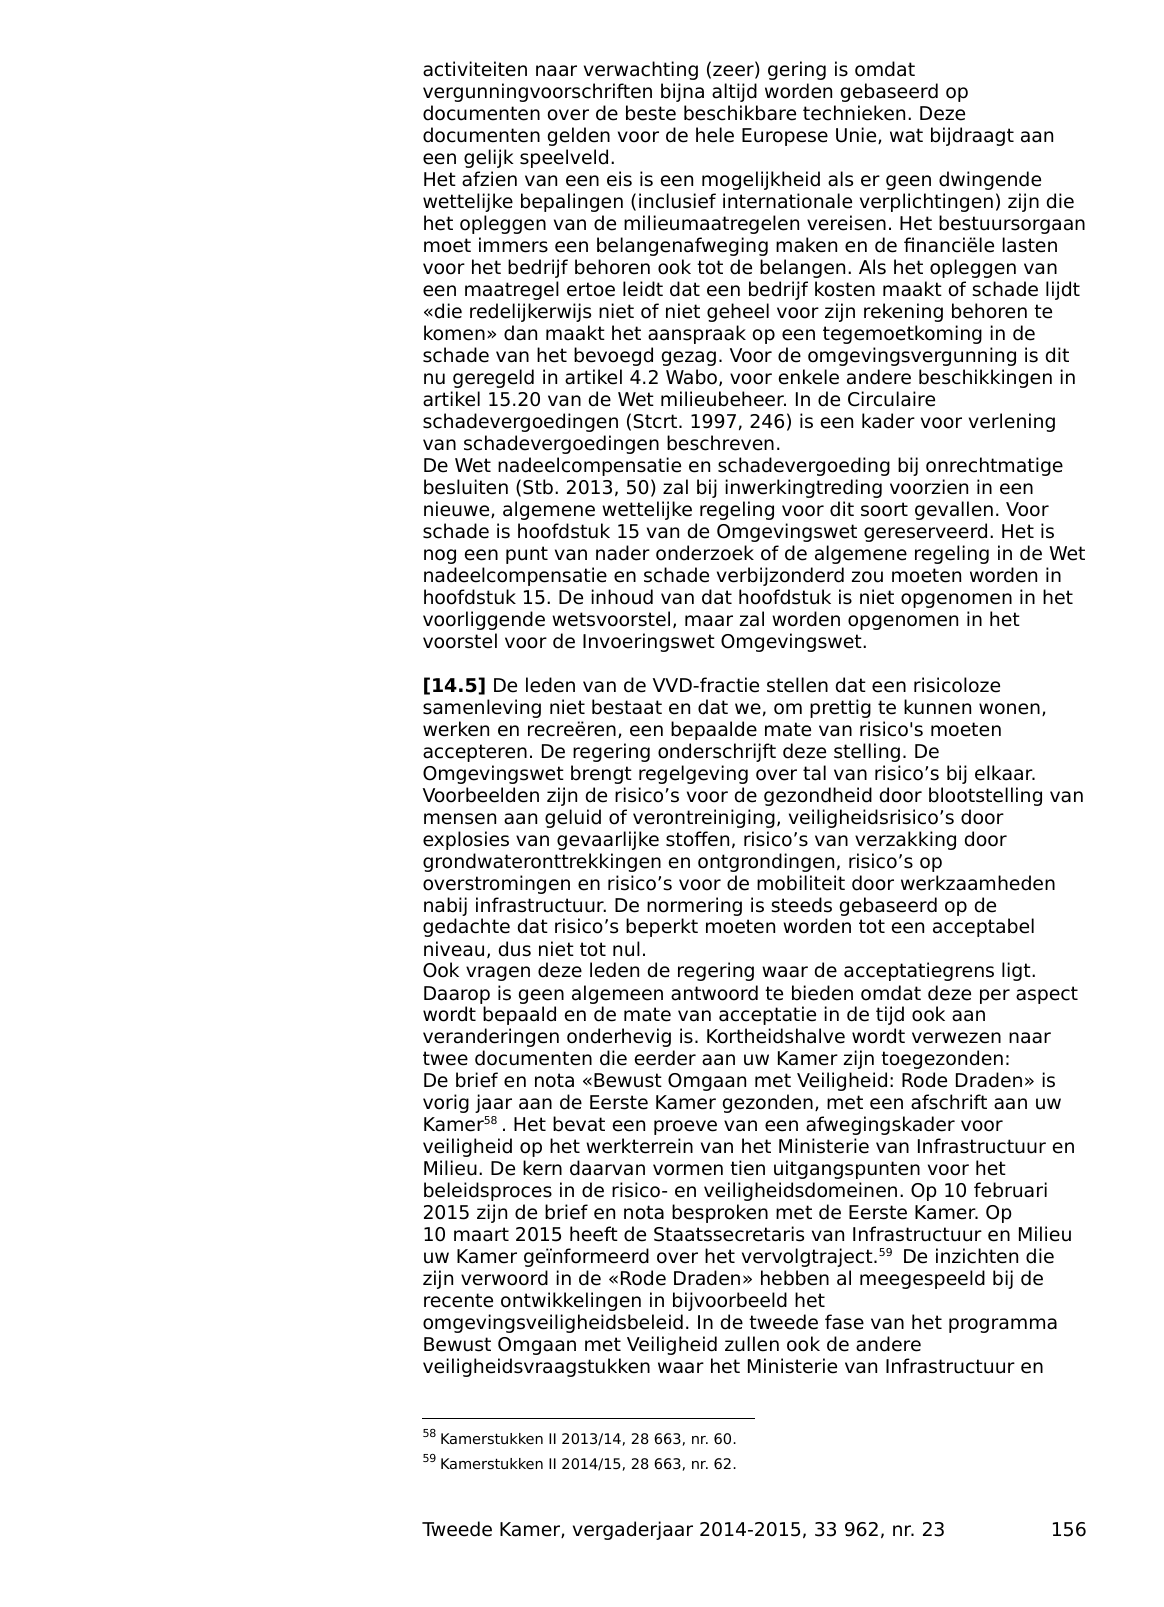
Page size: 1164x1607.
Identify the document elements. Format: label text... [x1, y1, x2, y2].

text De Wet nadeelcompensatie en schadevergoeding bij onrechtmatige besluiten (Stb. 2013, 50) zal bij inwerkingtreding voorzien in een nieuwe, algemene wettelijke regeling voor dit soort gevallen. Voor schade is hoofdstuk 15 van de Omgevingswet gereserveerd. Het is nog een punt van nader onderzoek of de algemene regeling in de Wet nadeelcompensatie en schade verbijzonderd zou moeten worden in hoofdstuk 15. De inhoud van dat hoofdstuk is niet opgenomen in het voorliggende wetsvoorstel, maar zal worden opgenomen in het voorstel voor de Invoeringswet Omgevingswet. [422, 455, 1087, 652]
text Het afzien van een eis is een mogelijkheid als er geen dwingende wettelijke bepalingen (inclusief internationale verplichtingen) zijn die het opleggen van de milieumaatregelen vereisen. Het bestuursorgaan moet immers een belangenafweging maken en de financiële lasten voor het bedrijf behoren ook tot de belangen. Als het opleggen van een maatregel ertoe leidt dat een bedrijf kosten maakt of schade lijdt «die redelijkerwijs niet of niet geheel voor zijn rekening behoren te komen» dan maakt het aanspraak op een tegemoetkoming in de schade van het bevoegd gezag. Voor de omgevingsvergunning is dit nu geregeld in artikel 4.2 Wabo, voor enkele andere beschikkingen in artikel 15.20 van de Wet milieubeheer. In de Circulaire schadevergoedingen (Stcrt. 1997, 246) is een kader voor verlening van schadevergoedingen beschreven. [422, 169, 1087, 455]
text De brief en nota «Bewust Omgaan met Veiligheid: Rode Draden» is vorig jaar aan de Eerste Kamer gezonden, met een afschrift aan uw Kamer. Het bevat een proeve van een afwegingskader voor veiligheid op het werkterrein van het Ministerie van Infrastructuur en Milieu. De kern daarvan vormen tien uitgangspunten voor het beleidsproces in de risico- en veiligheidsdomeinen. Op 10 februari 2015 zijn de brief en nota besproken met de Eerste Kamer. Op 10 maart 2015 heeft de Staatssecretaris van Infrastructuur en Milieu uw Kamer geïnformeerd over het vervolgtraject. De inzichten die zijn verwoord in de «Rode Draden» hebben al meegespeeld bij de recente ontwikkelingen in bijvoorbeeld het omgevingsveiligheidsbeleid. In de tweede fase van het programma Bewust Omgaan met Veiligheid zullen ook de andere veiligheidsvraagstukken waar het Ministerie van Infrastructuur en [422, 1070, 1087, 1378]
text Kamerstukken II 2013/14, 28 663, nr. 60. [422, 1427, 1087, 1449]
text Ook vragen deze leden de regering waar de acceptatiegrens ligt. Daarop is geen algemeen antwoord te bieden omdat deze per aspect wordt bepaald en de mate van acceptatie in de tijd ook aan veranderingen onderhevig is. Kortheidshalve wordt verwezen naar twee documenten die eerder aan uw Kamer zijn toegezonden: [422, 960, 1087, 1070]
text activiteiten naar verwachting (zeer) gering is omdat vergunningvoorschriften bijna altijd worden gebaseerd op documenten over de beste beschikbare technieken. Deze documenten gelden voor de hele Europese Unie, wat bijdraagt aan een gelijk speelveld. [422, 59, 1087, 169]
text Kamerstukken II 2014/15, 28 663, nr. 62. [422, 1452, 1087, 1474]
text [14.5] De leden van de VVD-fractie stellen dat een risicoloze samenleving niet bestaat en dat we, om prettig te kunnen wonen, werken en recreëren, een bepaalde mate van risico's moeten accepteren. De regering onderschrijft deze stelling. De Omgevingswet brengt regelgeving over tal van risico’s bij elkaar. Voorbeelden zijn de risico’s voor de gezondheid door blootstelling van mensen aan geluid of verontreiniging, veiligheidsrisico’s door explosies van gevaarlijke stoffen, risico’s van verzakking door grondwateronttrekkingen en ontgrondingen, risico’s op overstromingen en risico’s voor de mobiliteit door werkzaamheden nabij infrastructuur. De normering is steeds gebaseerd op de gedachte dat risico’s beperkt moeten worden tot een acceptabel niveau, dus niet tot nul. [422, 675, 1087, 960]
